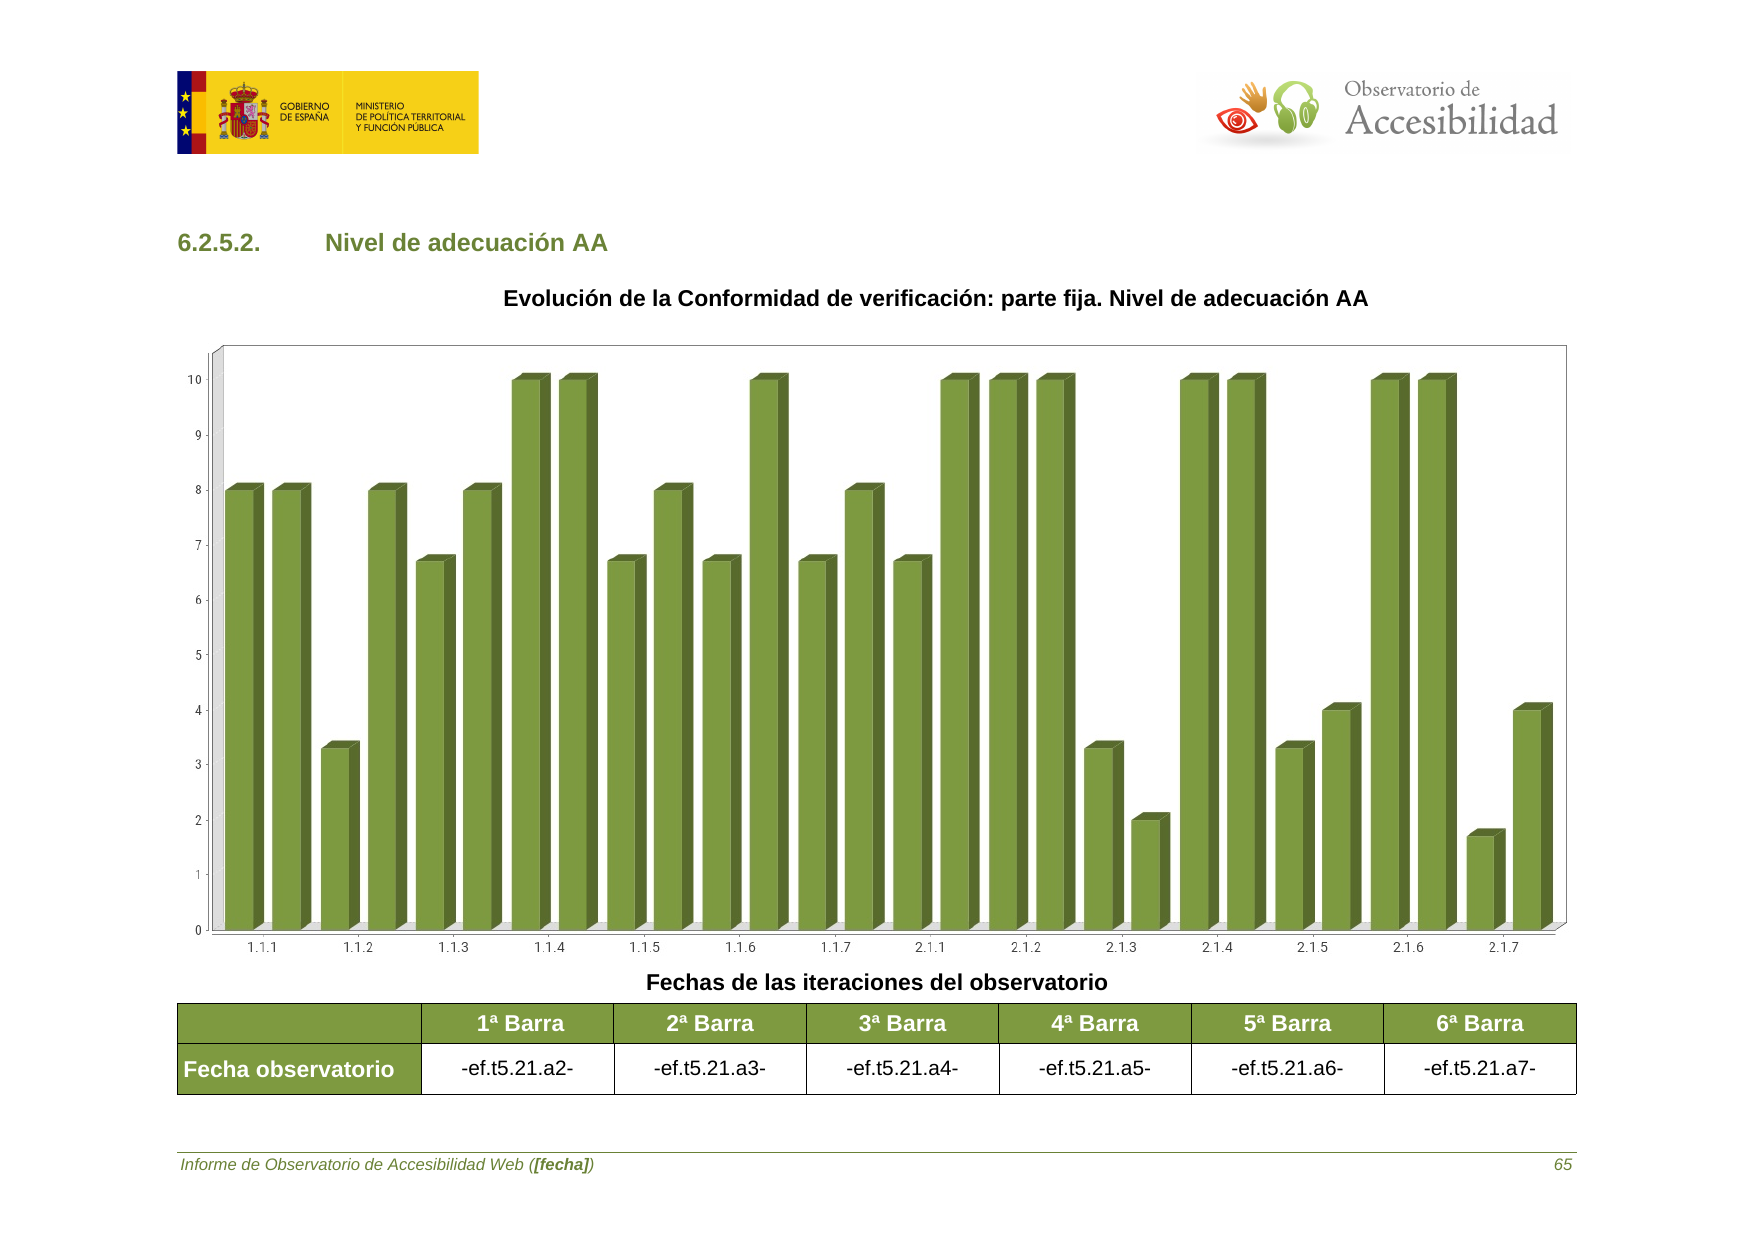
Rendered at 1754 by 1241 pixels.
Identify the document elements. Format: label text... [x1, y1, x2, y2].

table_cell -ef.t5.21.a3- [615, 1044, 806, 1094]
table_header [178, 1004, 421, 1043]
subtitle Nivel de adecuación AA [177, 228, 1577, 257]
picture [177, 71, 479, 154]
table_cell Fecha observatorio [178, 1044, 421, 1094]
table_header 6ª Barra [1384, 1004, 1576, 1043]
table_cell -ef.t5.21.a6- [1192, 1044, 1384, 1094]
picture [1196, 72, 1572, 154]
table_header 2ª Barra [614, 1004, 806, 1043]
table_header 3ª Barra [807, 1004, 998, 1043]
text Fechas de las iteraciones del observatorio [177, 961, 1577, 995]
table_cell -ef.t5.21.a2- [422, 1044, 614, 1094]
table_header 5ª Barra [1192, 1004, 1383, 1043]
picture [177, 336, 1577, 961]
table_cell -ef.t5.21.a7- [1385, 1044, 1576, 1094]
table_header 1ª Barra [422, 1004, 613, 1043]
table_cell -ef.t5.21.a4- [807, 1044, 999, 1094]
table_cell -ef.t5.21.a5- [1000, 1044, 1191, 1094]
list Evolución de la Conformidad de verificación: parte fija. Nivel de adecuación AA [177, 285, 1577, 311]
table_header 4ª Barra [999, 1004, 1191, 1043]
